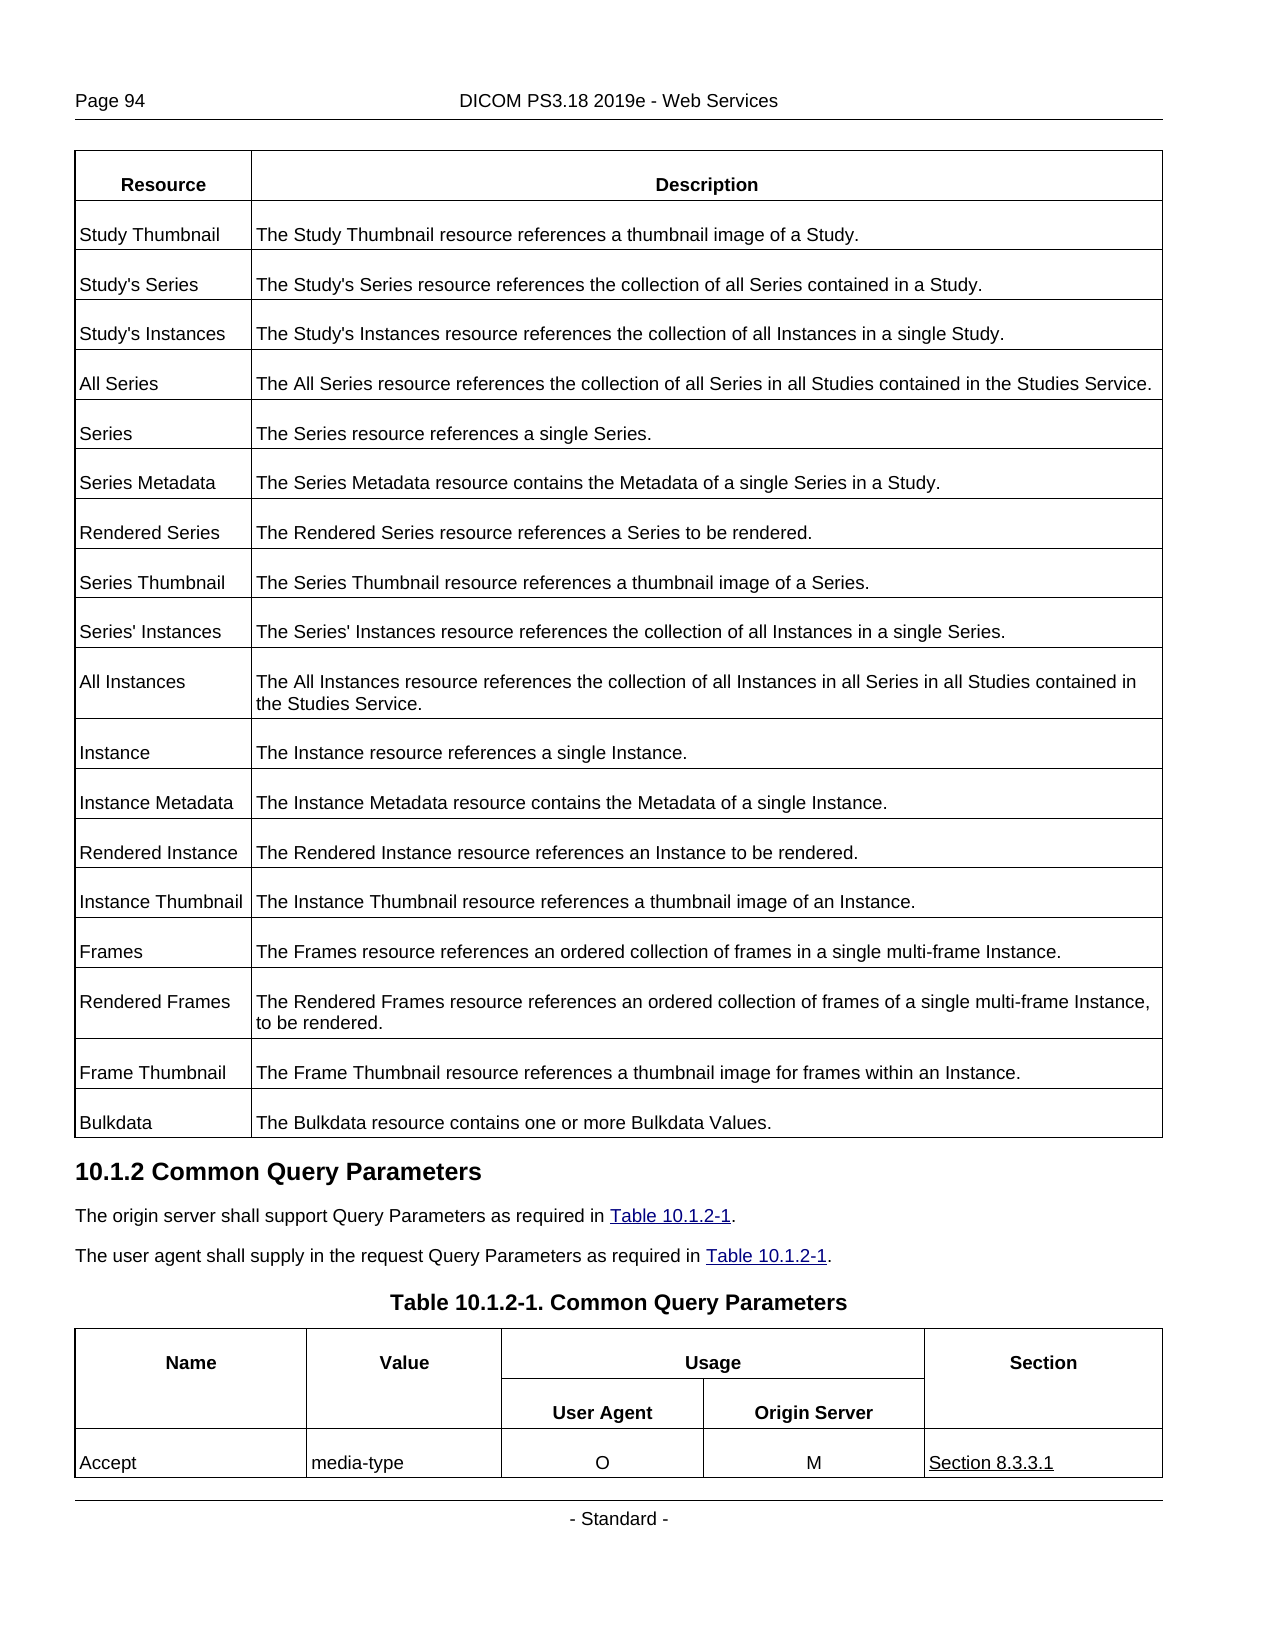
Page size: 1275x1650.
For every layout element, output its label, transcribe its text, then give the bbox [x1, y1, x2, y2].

text Table 10.1.2-1. Common Query Parameters [75, 1289, 1162, 1315]
table_cell The Series Metadata resource contains the Metadata of a single Series in a Study. [252, 449, 1162, 498]
table_cell Series Thumbnail [76, 549, 251, 597]
table_cell Instance Metadata [76, 769, 251, 817]
table_cell Rendered Instance [76, 819, 251, 867]
table_cell Instance Thumbnail [76, 868, 251, 917]
table_cell Study's Instances [76, 300, 251, 349]
table_cell The Rendered Frames resource references an ordered collection of frames of a single multi-frame Instance, to be rendered. [252, 968, 1162, 1038]
table_cell Rendered Frames [76, 968, 251, 1038]
table_cell Series Metadata [76, 449, 251, 498]
table_cell Accept [76, 1429, 306, 1477]
table_cell Rendered Series [76, 499, 251, 547]
table_header Value [307, 1329, 501, 1428]
text The origin server shall support Query Parameters as required in Table 10.1.2-1. [75, 1204, 1162, 1226]
table_cell All Instances [76, 648, 251, 718]
table_cell Frames [76, 918, 251, 967]
table_cell User Agent [502, 1379, 703, 1428]
table_cell All Series [76, 350, 251, 398]
table_cell Study's Series [76, 250, 251, 299]
table_cell Origin Server [704, 1379, 924, 1428]
table_cell The Series Thumbnail resource references a thumbnail image of a Series. [252, 549, 1162, 597]
table_cell The Instance Metadata resource contains the Metadata of a single Instance. [252, 769, 1162, 817]
table_cell Instance [76, 719, 251, 768]
table_cell O [502, 1429, 703, 1477]
table_cell The Frames resource references an ordered collection of frames in a single multi-frame Instance. [252, 918, 1162, 967]
table_cell The All Series resource references the collection of all Series in all Studies contained in the Studies Service. [252, 350, 1162, 398]
table_cell The Study Thumbnail resource references a thumbnail image of a Study. [252, 201, 1162, 249]
table_header Resource [76, 151, 251, 200]
table_header Section [925, 1329, 1162, 1428]
table_cell Series' Instances [76, 598, 251, 647]
text The user agent shall supply in the request Query Parameters as required in Table 10.1.2-1. [75, 1245, 1162, 1266]
table_cell The Frame Thumbnail resource references a thumbnail image for frames within an Instance. [252, 1039, 1162, 1087]
table_cell The Bulkdata resource contains one or more Bulkdata Values. [252, 1089, 1162, 1137]
table_cell The Rendered Series resource references a Series to be rendered. [252, 499, 1162, 547]
text 10.1.2 Common Query Parameters [75, 1157, 1162, 1186]
table_header Name [76, 1329, 306, 1428]
table_cell media-type [307, 1429, 501, 1477]
table_header Description [252, 151, 1162, 200]
table_cell Bulkdata [76, 1089, 251, 1137]
table_cell The Instance resource references a single Instance. [252, 719, 1162, 768]
table_cell Section 8.3.3.1 [925, 1429, 1162, 1477]
table_header Usage [502, 1329, 924, 1378]
table_cell M [704, 1429, 924, 1477]
table_cell The Series resource references a single Series. [252, 400, 1162, 448]
table_cell The Series' Instances resource references the collection of all Instances in a single Series. [252, 598, 1162, 647]
table_cell The Rendered Instance resource references an Instance to be rendered. [252, 819, 1162, 867]
table_cell Frame Thumbnail [76, 1039, 251, 1087]
table_cell Study Thumbnail [76, 201, 251, 249]
table_cell The Study's Series resource references the collection of all Series contained in a Study. [252, 250, 1162, 299]
table_cell Series [76, 400, 251, 448]
table_cell The Study's Instances resource references the collection of all Instances in a single Study. [252, 300, 1162, 349]
table_cell The All Instances resource references the collection of all Instances in all Series in all Studies contained in the Studies Service. [252, 648, 1162, 718]
table_cell The Instance Thumbnail resource references a thumbnail image of an Instance. [252, 868, 1162, 917]
